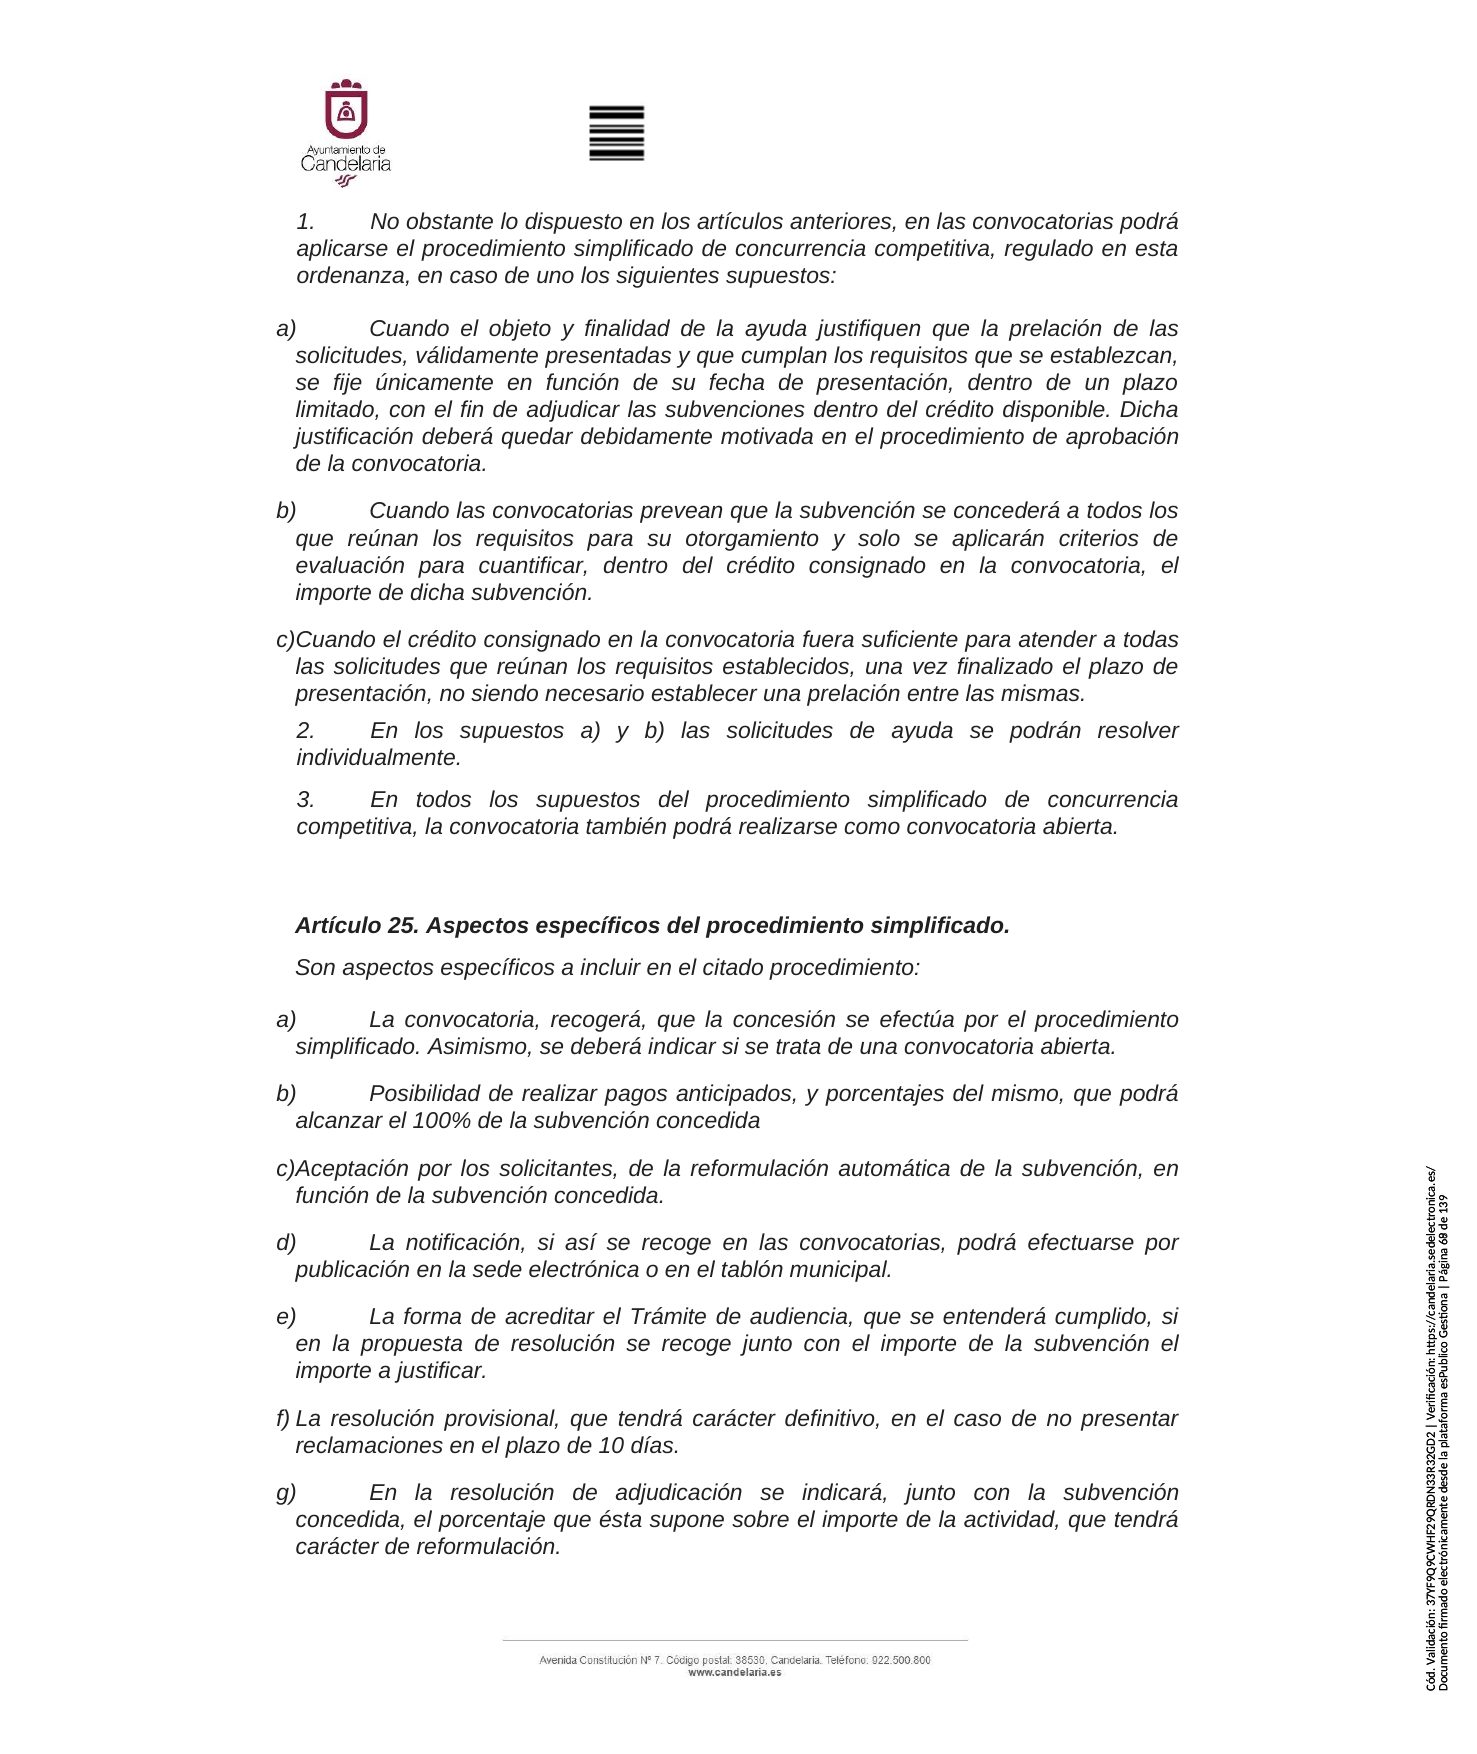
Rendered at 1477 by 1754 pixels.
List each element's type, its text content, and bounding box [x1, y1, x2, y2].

list En la resolución de adjudicación se indicará, junto con la subvención concedida, el porcentaje que ésta supone sobre el importe de la actividad, que tendrá carácter de reformulación. [276, 1479, 1182, 1559]
list En todos los supuestos del procedimiento simplificado de concurrencia competitiva, la convocatoria también podrá realizarse como convocatoria abierta. [296, 786, 1182, 839]
list En los supuestos a) y b) las solicitudes de ayuda se podrán resolver individualmente. [296, 717, 1182, 770]
text Artículo 25. Aspectos específicos del procedimiento simplificado. [295, 912, 1182, 938]
list No obstante lo dispuesto en los artículos anteriores, en las convocatorias podrá aplicarse el procedimiento simplificado de concurrencia competitiva, regulado en esta ordenanza, en caso de uno los siguientes supuestos: [296, 208, 1182, 288]
list La notificación, si así se recoge en las convocatorias, podrá efectuarse por publicación en la sede electrónica o en el tablón municipal. [276, 1229, 1182, 1282]
list La resolución provisional, que tendrá carácter definitivo, en el caso de no presentar reclamaciones en el plazo de 10 días. [276, 1404, 1182, 1458]
list La convocatoria, recogerá, que la concesión se efectúa por el procedimiento simplificado. Asimismo, se deberá indicar si se trata de una convocatoria abierta. [276, 1006, 1182, 1059]
list Cuando el objeto y finalidad de la ayuda justifiquen que la prelación de las solicitudes, válidamente presentadas y que cumplan los requisitos que se establezcan, se fije únicamente en función de su fecha de presentación, dentro de un plazo limitado, con el fin de adjudicar las subvenciones dentro del crédito disponible. Dicha justificación deberá quedar debidamente motivada en el procedimiento de aprobación de la convocatoria. [276, 315, 1182, 477]
text Son aspectos específicos a incluir en el citado procedimiento: [295, 954, 1182, 980]
list La forma de acreditar el Trámite de audiencia, que se entenderá cumplido, si en la propuesta de resolución se recoge junto con el importe de la subvención el importe a justificar. [276, 1303, 1182, 1384]
list Aceptación por los solicitantes, de la reformulación automática de la subvención, en función de la subvención concedida. [276, 1154, 1182, 1208]
list Cuando el crédito consignado en la convocatoria fuera suficiente para atender a todas las solicitudes que reúnan los requisitos establecidos, una vez finalizado el plazo de presentación, no siendo necesario establecer una prelación entre las mismas. [276, 626, 1182, 706]
list Posibilidad de realizar pagos anticipados, y porcentajes del mismo, que podrá alcanzar el 100% de la subvención concedida [276, 1080, 1182, 1134]
list Cuando las convocatorias prevean que la subvención se concederá a todos los que reúnan los requisitos para su otorgamiento y solo se aplicarán criterios de evaluación para cuantificar, dentro del crédito consignado en la convocatoria, el importe de dicha subvención. [276, 497, 1182, 605]
